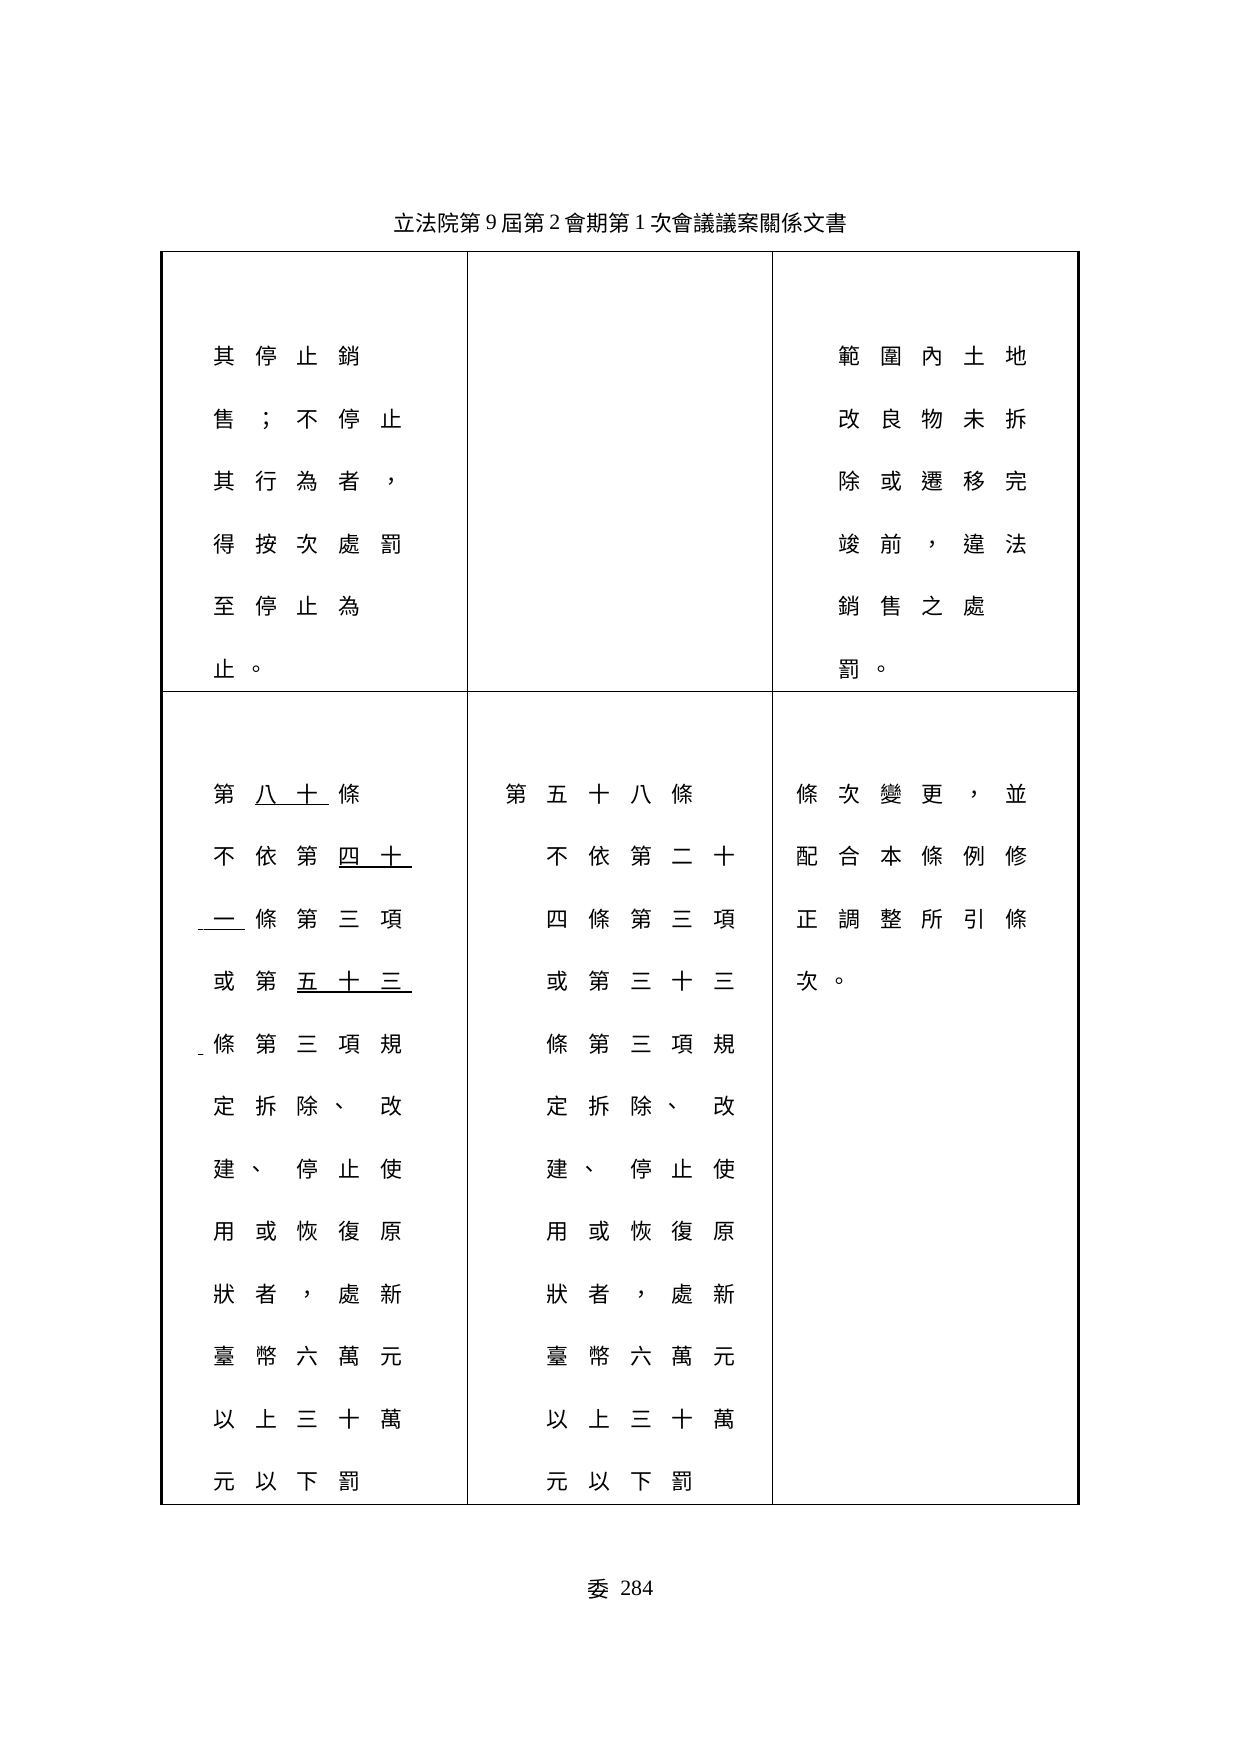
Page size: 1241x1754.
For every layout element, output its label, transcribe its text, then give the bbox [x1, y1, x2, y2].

table_cell 其停止銷售；不停止其行為者，得按次處罰至停止為止。 [163, 252, 467, 691]
table_cell [468, 252, 772, 691]
table_cell 範圍內土地改良物未拆除或遷移完竣前，違法銷售之處罰。 [773, 252, 1077, 691]
table_cell 第八十條 不依第四十一條第三項或第五十三條第三項規定拆除、改建、停止使用或恢復原狀者，處新臺幣六萬元以上三十萬元以下罰 [163, 692, 467, 1504]
table_cell 第五十八條 不依第二十四條第三項或第三十三條第三項規定拆除、改建、停止使用或恢復原狀者，處新臺幣六萬元以上三十萬元以下罰 [468, 692, 772, 1504]
table_cell 條次變更，並配合本條例修正調整所引條次。 [773, 692, 1077, 1504]
